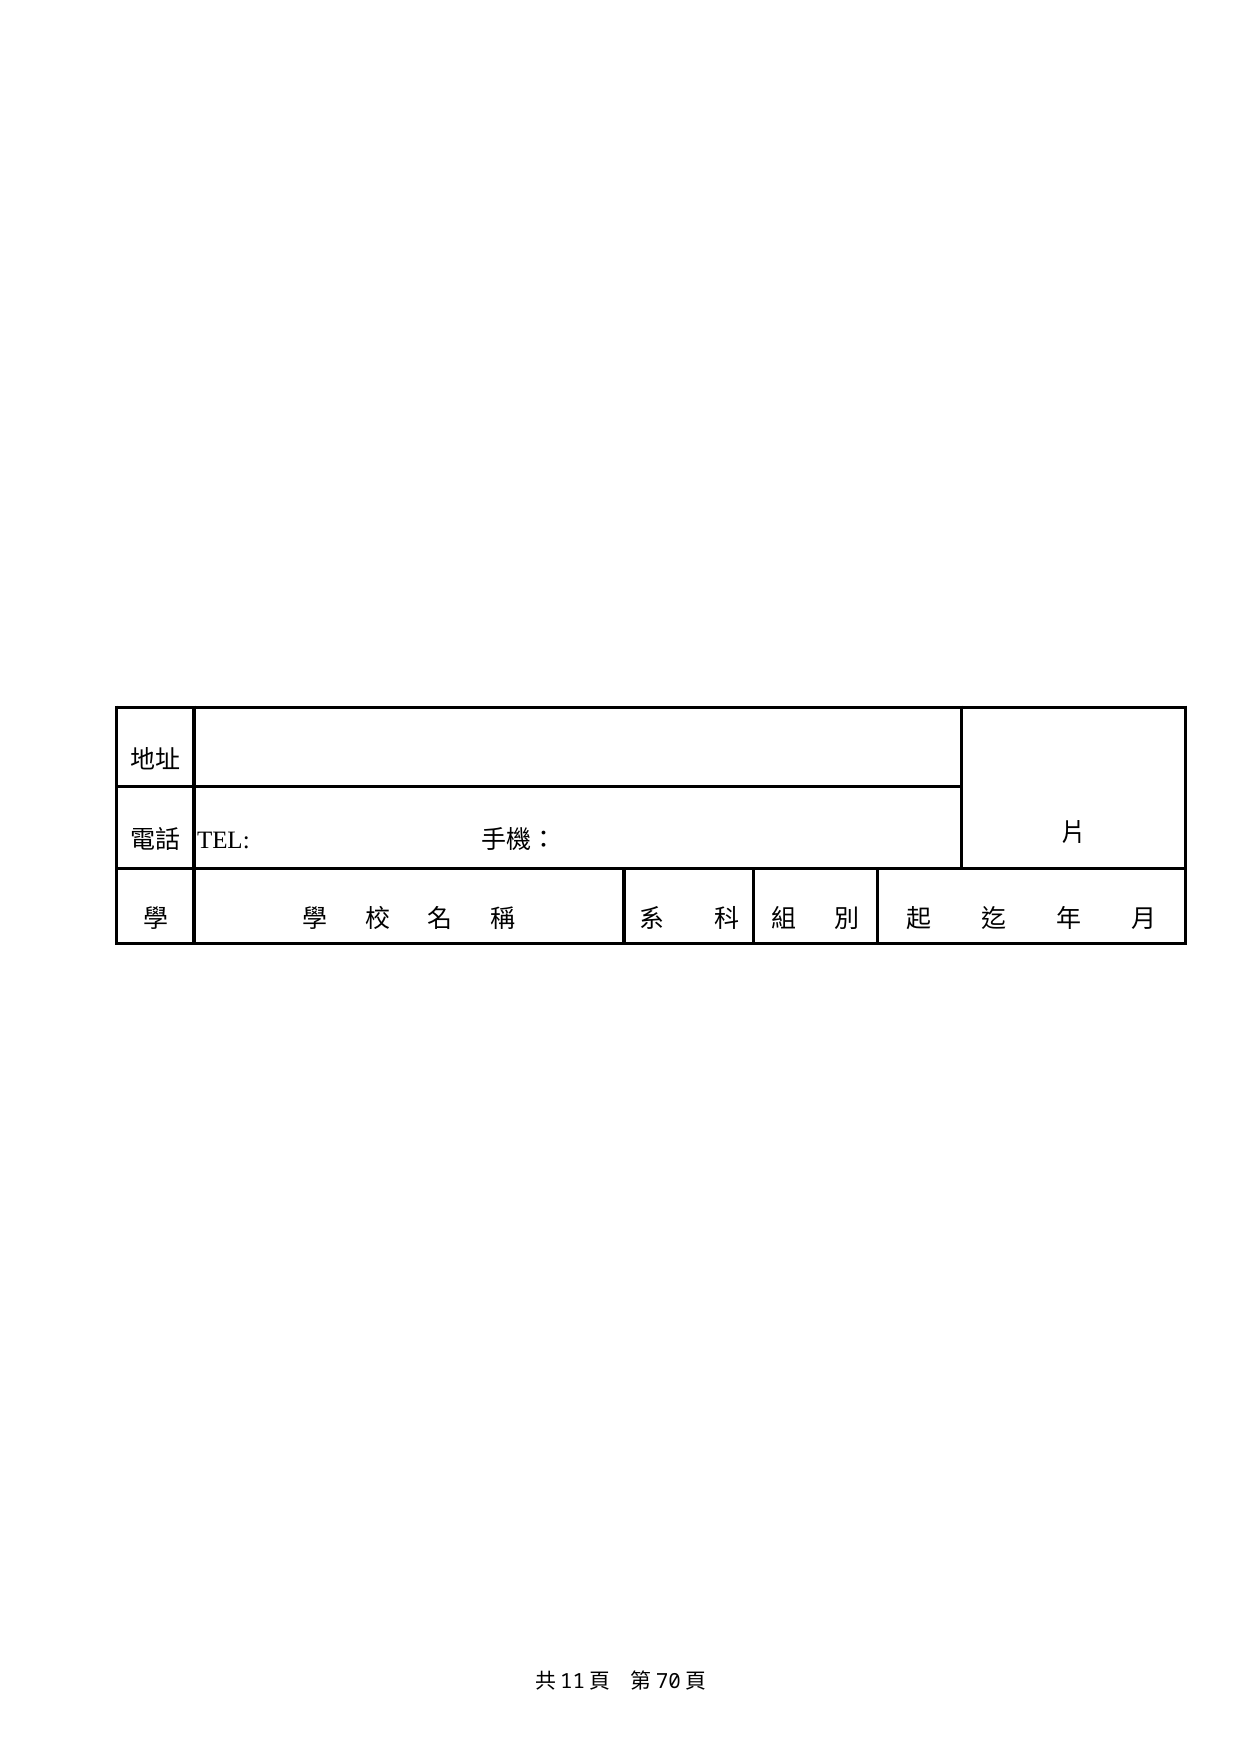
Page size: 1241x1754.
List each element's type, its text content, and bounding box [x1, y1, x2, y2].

table_cell 學 校 名 稱 [196, 870, 622, 942]
table_cell 電話 [118, 788, 192, 867]
table_cell 學 [118, 870, 192, 942]
table_cell 組 別 [755, 870, 876, 942]
table_cell 地址 [118, 709, 192, 785]
table_cell 起 迄 年 月 [879, 870, 1184, 942]
table_cell 系 科 [626, 870, 752, 942]
table_cell [196, 709, 960, 785]
table_header 片 [963, 709, 1184, 867]
table_cell TEL: 手機： [196, 788, 960, 867]
